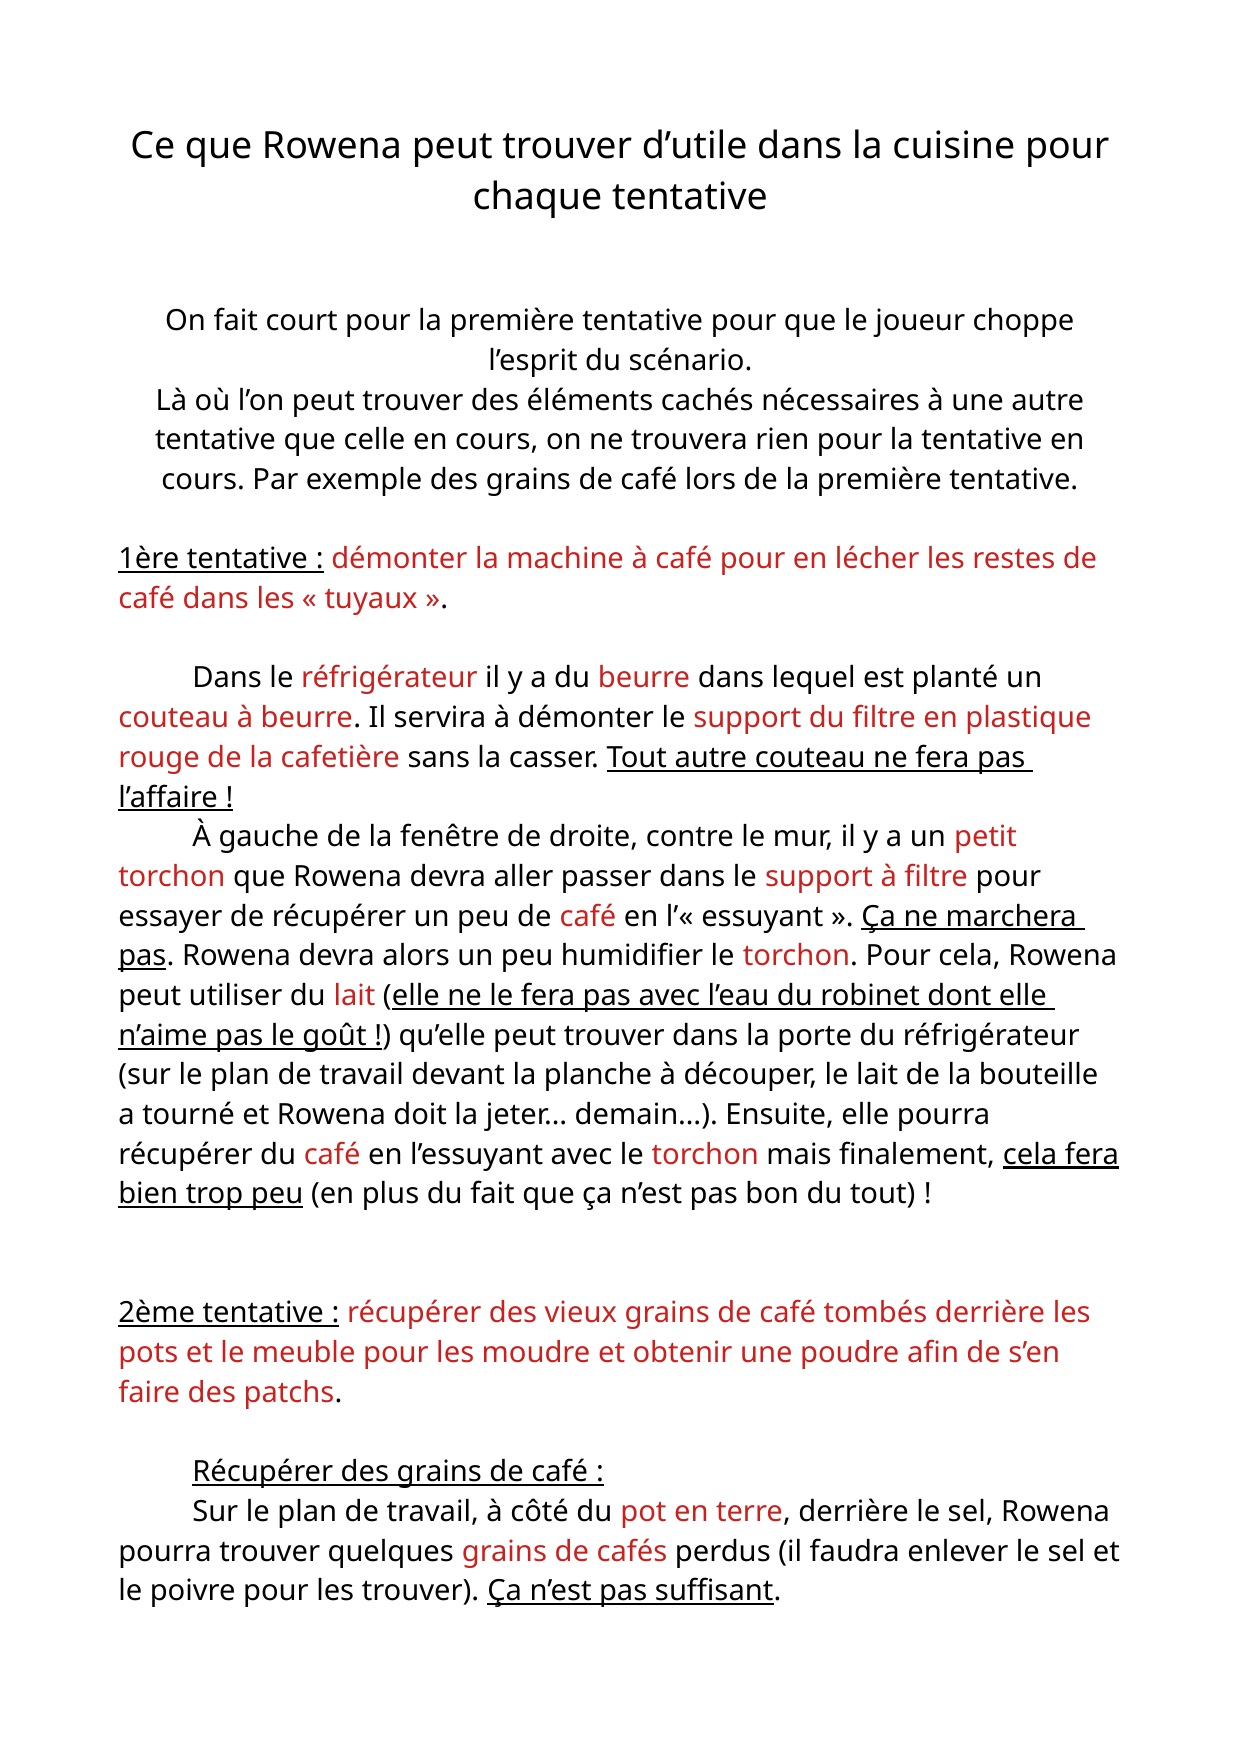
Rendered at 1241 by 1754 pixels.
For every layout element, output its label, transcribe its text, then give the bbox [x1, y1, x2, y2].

text Ce que Rowena peut trouver d’utile dans la cuisine pour chaque tentative [118, 118, 1122, 220]
text On fait court pour la première tentative pour que le joueur choppe l’esprit du scénario. [118, 299, 1122, 379]
text Dans le réfrigérateur il y a du beurre dans lequel est planté un couteau à beurre. Il servira à démonter le support du filtre en plastique rouge de la cafetière sans la casser. Tout autre couteau ne fera pas l’affaire ! [118, 657, 1122, 816]
text 1ère tentative : démonter la machine à café pour en lécher les restes de café dans les « tuyaux ». [118, 538, 1122, 617]
text Récupérer des grains de café : [118, 1451, 1122, 1490]
text Sur le plan de travail, à côté du pot en terre, derrière le sel, Rowena pourra trouver quelques grains de cafés perdus (il faudra enlever le sel et le poivre pour les trouver). Ça n’est pas suffisant. [118, 1490, 1122, 1609]
text Là où l’on peut trouver des éléments cachés nécessaires à une autre tentative que celle en cours, on ne trouvera rien pour la tentative en cours. Par exemple des grains de café lors de la première tentative. [118, 379, 1122, 498]
text 2ème tentative : récupérer des vieux grains de café tombés derrière les pots et le meuble pour les moudre et obtenir une poudre afin de s’en faire des patchs. [118, 1292, 1122, 1411]
text À gauche de la fenêtre de droite, contre le mur, il y a un petit torchon que Rowena devra aller passer dans le support à filtre pour essayer de récupérer un peu de café en l’« essuyant ». Ça ne marchera pas. Rowena devra alors un peu humidifier le torchon. Pour cela, Rowena peut utiliser du lait (elle ne le fera pas avec l’eau du robinet dont elle n’aime pas le goût !) qu’elle peut trouver dans la porte du réfrigérateur (sur le plan de travail devant la planche à découper, le lait de la bouteille a tourné et Rowena doit la jeter… demain…). Ensuite, elle pourra récupérer du café en l’essuyant avec le torchon mais finalement, cela fera bien trop peu (en plus du fait que ça n’est pas bon du tout) ! [118, 816, 1122, 1212]
